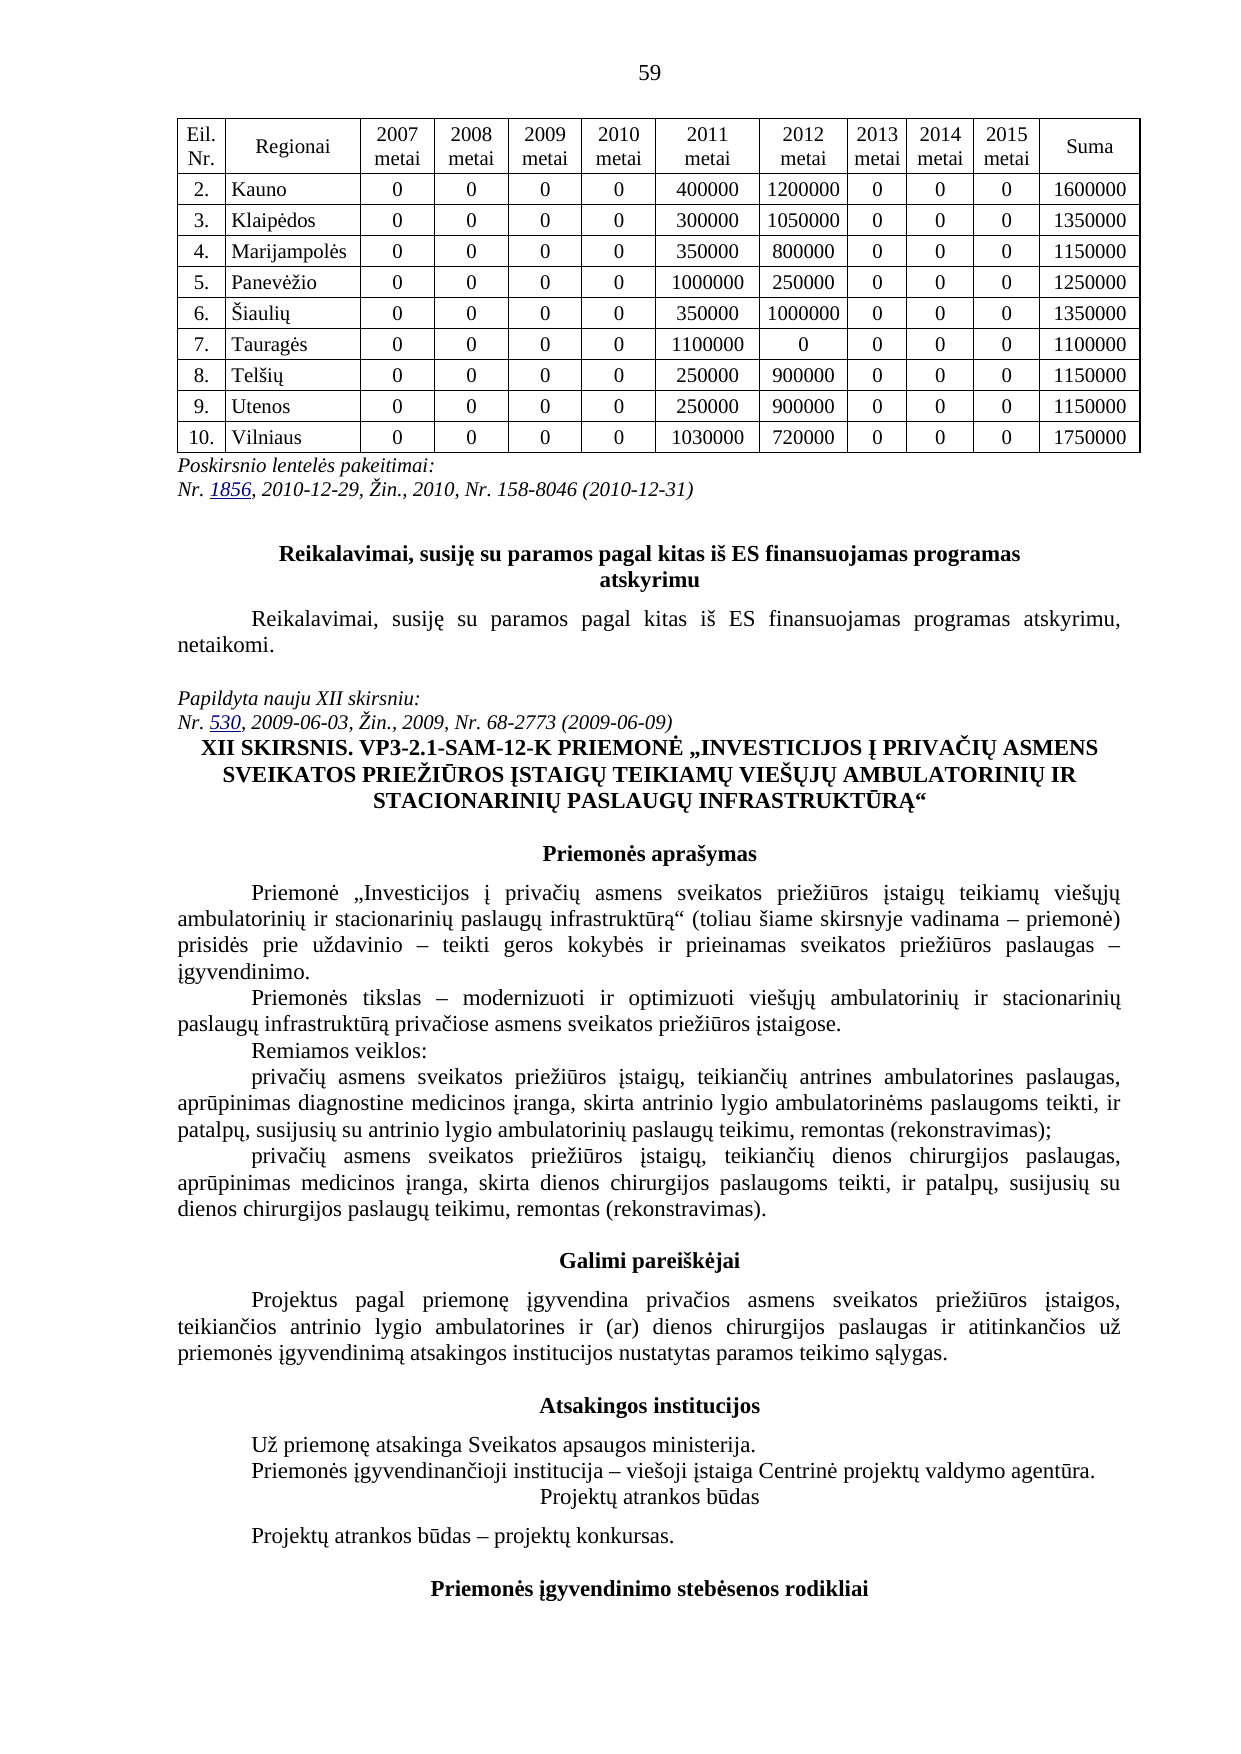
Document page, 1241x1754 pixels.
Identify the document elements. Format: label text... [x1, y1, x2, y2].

table_cell 0 [907, 174, 973, 204]
table_cell Vilniaus [226, 422, 360, 452]
text XII SKIRSNIS. VP3-2.1-SAM-12-K PRIEMONĖ „INVESTICIJOS Į PRIVAČIŲ ASMENS SVEIKATOS PRIEŽIŪROS ĮSTAIGŲ TEIKIAMŲ VIEŠŲJŲ AMBULATORINIŲ IR STACIONARINIŲ PASLAUGŲ INFRASTRUKTŪRĄ“ [177, 734, 1122, 813]
table_cell 720000 [760, 422, 847, 452]
table_cell 0 [435, 360, 508, 390]
text Papildyta nauju XII skirsniu: [177, 686, 1122, 710]
table_cell Klaipėdos [226, 205, 360, 235]
table_cell 1100000 [656, 329, 759, 359]
table_cell 0 [974, 360, 1039, 390]
table_cell 0 [974, 329, 1039, 359]
table_cell 0 [435, 422, 508, 452]
table_header 2009 metai [509, 119, 581, 173]
table_cell Utenos [226, 391, 360, 421]
table_cell 1030000 [656, 422, 759, 452]
text Remiamos veiklos: [177, 1037, 1122, 1063]
table_header 2007 metai [361, 119, 434, 173]
table_cell 0 [361, 391, 434, 421]
table_cell 0 [361, 329, 434, 359]
table_cell 1200000 [760, 174, 847, 204]
table_cell 1100000 [1040, 329, 1139, 359]
table_cell 400000 [656, 174, 759, 204]
table_cell 250000 [656, 360, 759, 390]
table_cell 1150000 [1040, 391, 1139, 421]
text Už priemonę atsakinga Sveikatos apsaugos ministerija. [177, 1431, 1122, 1457]
table_cell 0 [974, 236, 1039, 266]
table_cell Marijampolės [226, 236, 360, 266]
table_cell 0 [435, 174, 508, 204]
text Nr. 1856, 2010-12-29, Žin., 2010, Nr. 158-8046 (2010-12-31) [177, 477, 1122, 501]
table_cell 0 [974, 205, 1039, 235]
text Priemonės įgyvendinimo stebėsenos rodikliai [177, 1575, 1122, 1601]
text Priemonės aprašymas [177, 840, 1122, 866]
table_cell 0 [509, 360, 581, 390]
table_cell 8. [178, 360, 225, 390]
table_cell 4. [178, 236, 225, 266]
table_cell 0 [435, 267, 508, 297]
table_cell Telšių [226, 360, 360, 390]
table_cell 0 [848, 391, 906, 421]
table_cell 0 [509, 298, 581, 328]
table_cell 1350000 [1040, 298, 1139, 328]
table_cell 0 [435, 329, 508, 359]
table_cell 0 [974, 267, 1039, 297]
table_cell 0 [435, 205, 508, 235]
table_cell Šiaulių [226, 298, 360, 328]
table_header 2015 metai [974, 119, 1039, 173]
text Projektų atrankos būdas [177, 1483, 1122, 1510]
table_cell 0 [848, 205, 906, 235]
table_cell 900000 [760, 360, 847, 390]
table_cell 0 [582, 205, 655, 235]
table_cell 0 [582, 298, 655, 328]
table_cell 0 [509, 267, 581, 297]
table_cell 0 [974, 174, 1039, 204]
table_header Regionai [226, 119, 360, 173]
table_cell 900000 [760, 391, 847, 421]
table_cell 7. [178, 329, 225, 359]
table_cell 0 [435, 298, 508, 328]
table_cell 0 [361, 298, 434, 328]
table_cell 0 [361, 422, 434, 452]
table_cell 0 [760, 329, 847, 359]
table_header Suma [1040, 119, 1139, 173]
table_header 2008 metai [435, 119, 508, 173]
table_cell 250000 [656, 391, 759, 421]
text Priemonės tikslas – modernizuoti ir optimizuoti viešųjų ambulatorinių ir stacionarinių paslaugų infrastruktūrą privačiose asmens sveikatos priežiūros įstaigose. [177, 984, 1122, 1037]
table_cell 0 [907, 360, 973, 390]
table_cell 0 [974, 298, 1039, 328]
text Galimi pareiškėjai [177, 1248, 1122, 1274]
table_cell 0 [582, 391, 655, 421]
table_cell 9. [178, 391, 225, 421]
text Poskirsnio lentelės pakeitimai: [177, 453, 1122, 477]
table_cell 0 [509, 205, 581, 235]
table_cell 0 [974, 422, 1039, 452]
table_cell 0 [509, 422, 581, 452]
table_cell 0 [848, 267, 906, 297]
table_header 2012 metai [760, 119, 847, 173]
table_header 2010 metai [582, 119, 655, 173]
table_cell 1150000 [1040, 360, 1139, 390]
table_cell 0 [907, 329, 973, 359]
table_header 2014 metai [907, 119, 973, 173]
text Projektų atrankos būdas – projektų konkursas. [177, 1522, 1122, 1549]
table_cell 0 [848, 298, 906, 328]
table_cell 1250000 [1040, 267, 1139, 297]
table_cell 350000 [656, 236, 759, 266]
table_cell 0 [907, 236, 973, 266]
table_cell 5. [178, 267, 225, 297]
table_cell 10. [178, 422, 225, 452]
text Priemonė „Investicijos į privačių asmens sveikatos priežiūros įstaigų teikiamų viešųjų ambulatorinių ir stacionarinių paslaugų infrastruktūrą“ (toliau šiame skirsnyje vadinama – priemonė) prisidės prie uždavinio – teikti geros kokybės ir prieinamas sveikatos priežiūros paslaugas – įgyvendinimo. [177, 879, 1122, 984]
table_cell 0 [509, 236, 581, 266]
table_cell 1000000 [760, 298, 847, 328]
table_cell 0 [582, 267, 655, 297]
table_cell 250000 [760, 267, 847, 297]
table_cell 0 [848, 236, 906, 266]
table_cell Panevėžio [226, 267, 360, 297]
table_header Eil. Nr. [178, 119, 225, 173]
table_cell 1150000 [1040, 236, 1139, 266]
table_cell 0 [361, 267, 434, 297]
text privačių asmens sveikatos priežiūros įstaigų, teikiančių dienos chirurgijos paslaugas, aprūpinimas medicinos įranga, skirta dienos chirurgijos paslaugoms teikti, ir patalpų, susijusių su dienos chirurgijos paslaugų teikimu, remontas (rekonstravimas). [177, 1142, 1122, 1221]
table_header 2011 metai [656, 119, 759, 173]
table_cell 0 [907, 298, 973, 328]
text Reikalavimai, susiję su paramos pagal kitas iš ES finansuojamas programas atskyrimu [177, 539, 1122, 592]
table_cell 0 [848, 360, 906, 390]
table_cell 0 [361, 174, 434, 204]
table_header 2013 metai [848, 119, 906, 173]
table_cell 0 [361, 236, 434, 266]
table_cell 0 [361, 360, 434, 390]
text Reikalavimai, susiję su paramos pagal kitas iš ES finansuojamas programas atskyrimu, netaikomi. [177, 605, 1122, 657]
table_cell 1000000 [656, 267, 759, 297]
table_cell 0 [582, 329, 655, 359]
table_cell 0 [361, 205, 434, 235]
table_cell 0 [509, 391, 581, 421]
table_cell 0 [907, 422, 973, 452]
table_cell Tauragės [226, 329, 360, 359]
table_cell 0 [974, 391, 1039, 421]
table_cell 0 [582, 174, 655, 204]
table_cell 6. [178, 298, 225, 328]
text Atsakingos institucijos [177, 1392, 1122, 1418]
table_cell 0 [907, 391, 973, 421]
text Projektus pagal priemonę įgyvendina privačios asmens sveikatos priežiūros įstaigos, teikiančios antrinio lygio ambulatorines ir (ar) dienos chirurgijos paslaugas ir atitinkančios už priemonės įgyvendinimą atsakingos institucijos nustatytas paramos teikimo sąlygas. [177, 1286, 1122, 1366]
table_cell 0 [907, 205, 973, 235]
table_cell 300000 [656, 205, 759, 235]
text Priemonės įgyvendinančioji institucija – viešoji įstaiga Centrinė projektų valdymo agentūra. [177, 1457, 1122, 1483]
table_cell 800000 [760, 236, 847, 266]
table_cell 1050000 [760, 205, 847, 235]
table_cell 0 [435, 391, 508, 421]
table_cell 0 [907, 267, 973, 297]
table_cell 3. [178, 205, 225, 235]
table_cell 0 [509, 329, 581, 359]
table_cell 0 [582, 360, 655, 390]
table_cell 1750000 [1040, 422, 1139, 452]
table_cell 0 [848, 174, 906, 204]
table_cell 2. [178, 174, 225, 204]
table_cell 0 [435, 236, 508, 266]
table_cell 0 [582, 422, 655, 452]
table_cell 0 [582, 236, 655, 266]
table_cell 0 [848, 329, 906, 359]
table_cell Kauno [226, 174, 360, 204]
table_cell 350000 [656, 298, 759, 328]
table_cell 0 [848, 422, 906, 452]
text Nr. 530, 2009-06-03, Žin., 2009, Nr. 68-2773 (2009-06-09) [177, 710, 1122, 734]
table_cell 1350000 [1040, 205, 1139, 235]
text privačių asmens sveikatos priežiūros įstaigų, teikiančių antrines ambulatorines paslaugas, aprūpinimas diagnostine medicinos įranga, skirta antrinio lygio ambulatorinėms paslaugoms teikti, ir patalpų, susijusių su antrinio lygio ambulatorinių paslaugų teikimu, remontas (rekonstravimas); [177, 1063, 1122, 1142]
table_cell 1600000 [1040, 174, 1139, 204]
table_cell 0 [509, 174, 581, 204]
